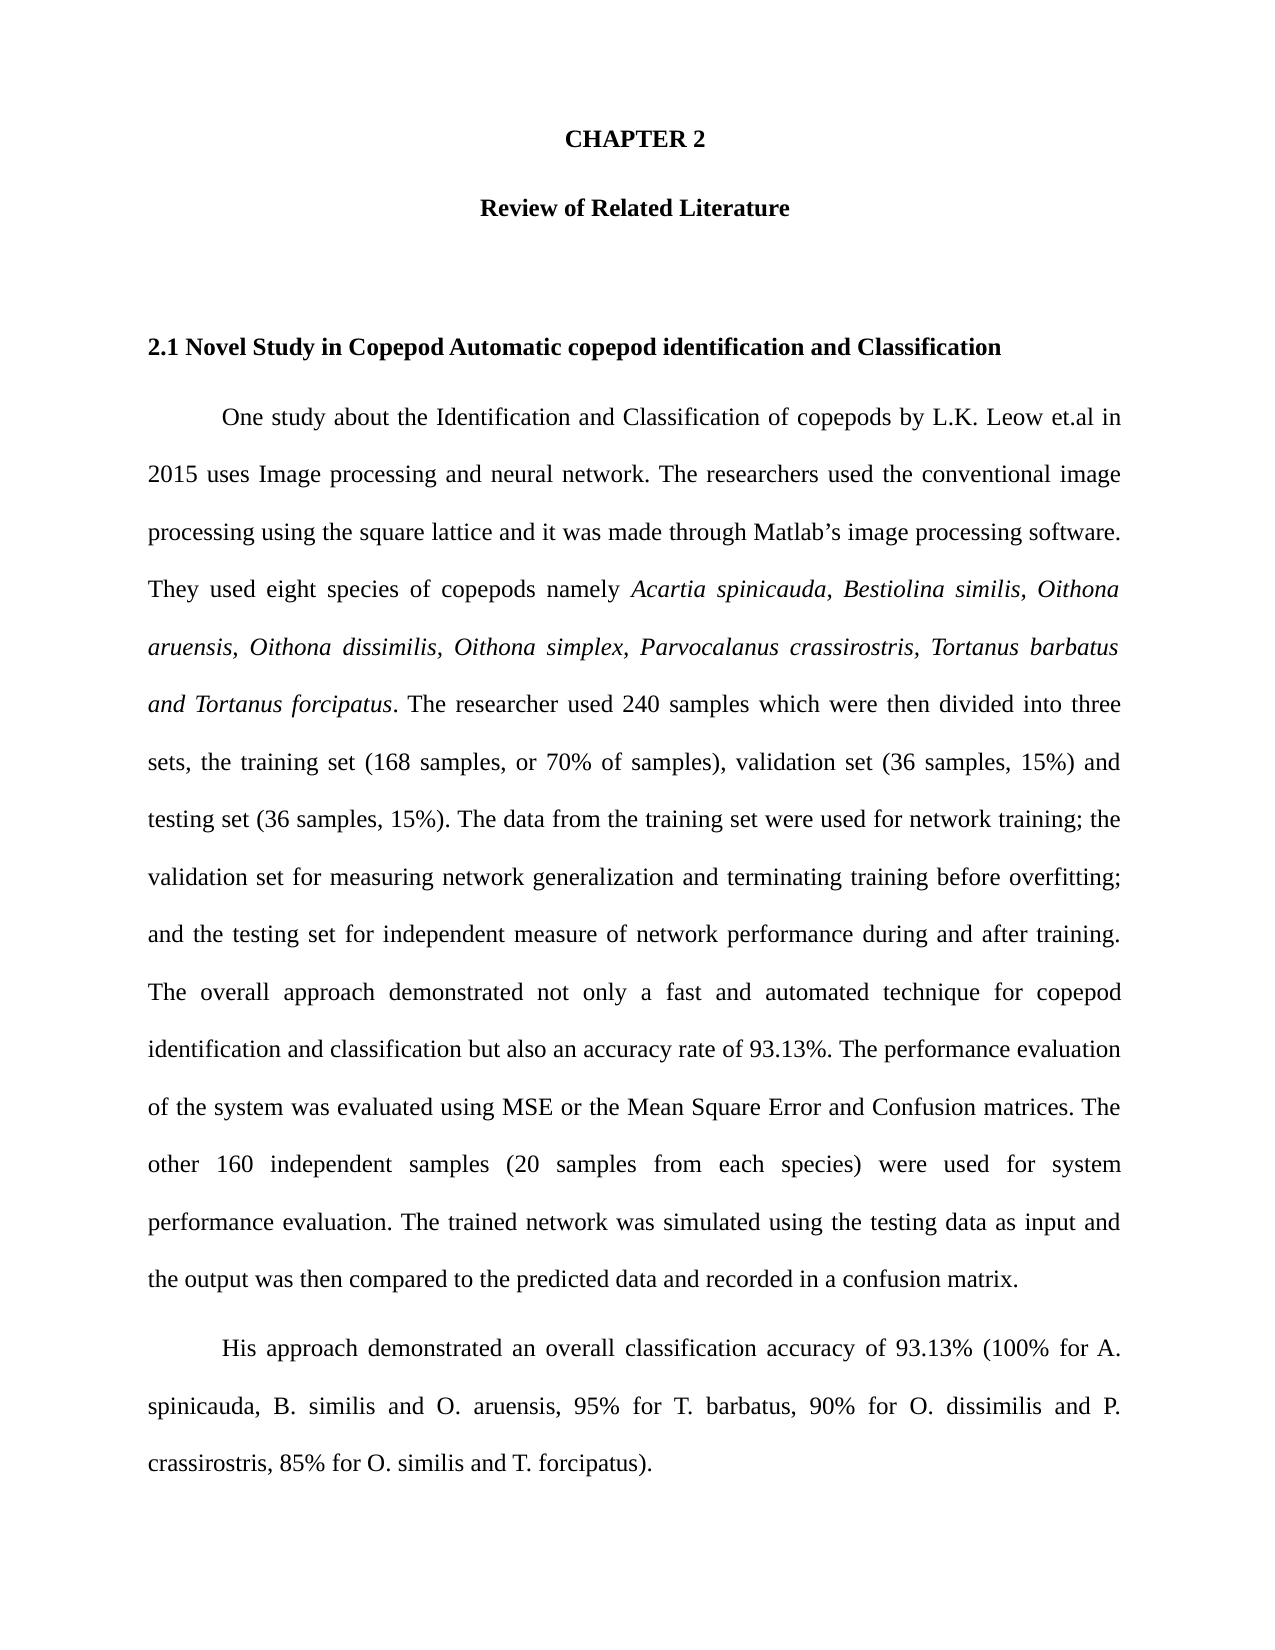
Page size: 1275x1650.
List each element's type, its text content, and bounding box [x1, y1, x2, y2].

text Review of Related Literature [148, 193, 1122, 222]
text His approach demonstrated an overall classification accuracy of 93.13% (100% for A. spinicauda, B. similis and O. aruensis, 95% for T. barbatus, 90% for O. dissimilis and P. crassirostris, 85% for O. similis and T. forcipatus). [148, 1333, 1122, 1477]
text One study about the Identification and Classification of copepods by L.K. Leow et.al in 2015 uses Image processing and neural network. The researchers used the conventional image processing using the square lattice and it was made through Matlab’s image processing software. They used eight species of copepods namely Acartia spinicauda, Bestiolina similis, Oithona aruensis, Oithona dissimilis, Oithona simplex, Parvocalanus crassirostris, Tortanus barbatus and Tortanus forcipatus. The researcher used 240 samples which were then divided into three sets, the training set (168 samples, or 70% of samples), validation set (36 samples, 15%) and testing set (36 samples, 15%). The data from the training set were used for network training; the validation set for measuring network generalization and terminating training before overfitting; and the testing set for independent measure of network performance during and after training. The overall approach demonstrated not only a fast and automated technique for copepod identification and classification but also an accuracy rate of 93.13%. The performance evaluation of the system was evaluated using MSE or the Mean Square Error and Confusion matrices. The other 160 independent samples (20 samples from each species) were used for system performance evaluation. The trained network was simulated using the testing data as input and the output was then compared to the predicted data and recorded in a confusion matrix. [148, 402, 1122, 1293]
text 2.1 Novel Study in Copepod Automatic copepod identification and Classification [148, 332, 1122, 361]
text CHAPTER 2 [148, 124, 1122, 153]
